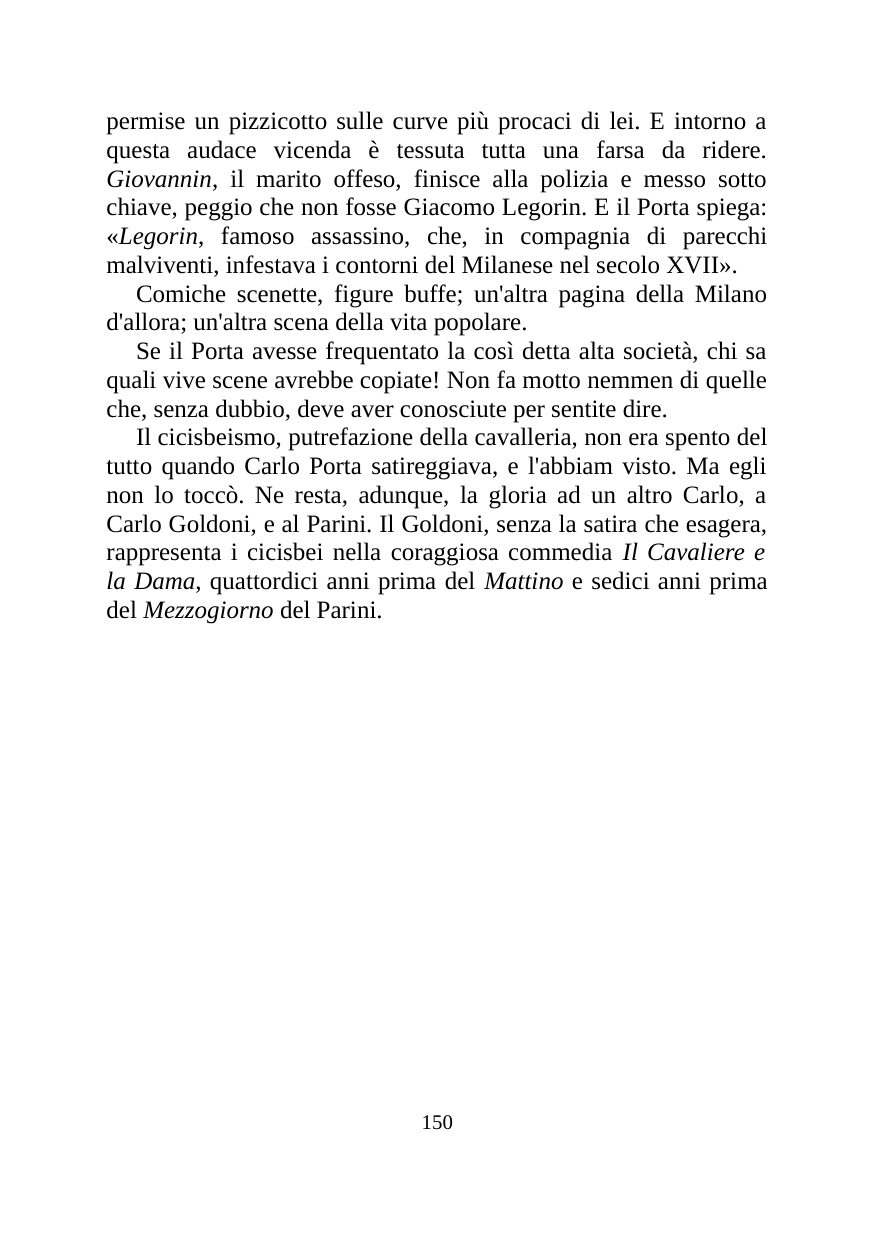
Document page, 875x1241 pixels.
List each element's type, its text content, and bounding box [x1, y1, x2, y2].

text Se il Porta avesse frequentato la così detta alta società, chi sa quali vive scene avrebbe copiate! Non fa motto nemmen di quelle che, senza dubbio, deve aver conosciute per sentite dire. [106, 336, 768, 422]
text permise un pizzicotto sulle curve più procaci di lei. E intorno a questa audace vicenda è tessuta tutta una farsa da ridere. Giovannin, il marito offeso, finisce alla polizia e messo sotto chiave, peggio che non fosse Giacomo Legorin. E il Porta spiega: «Legorin, famoso assassino, che, in compagnia di parecchi malviventi, infestava i contorni del Milanese nel secolo XVII». [106, 106, 768, 279]
text Il cicisbeismo, putrefazione della cavalleria, non era spento del tutto quando Carlo Porta satireggiava, e l'abbiam visto. Ma egli non lo toccò. Ne resta, adunque, la gloria ad un altro Carlo, a Carlo Goldoni, e al Parini. Il Goldoni, senza la satira che esagera, rappresenta i cicisbei nella coraggiosa commedia Il Cavaliere e la Dama, quattordici anni prima del Mattino e sedici anni prima del Mezzogiorno del Parini. [106, 422, 768, 624]
text Comiche scenette, figure buffe; un'altra pagina della Milano d'allora; un'altra scena della vita popolare. [106, 279, 768, 336]
